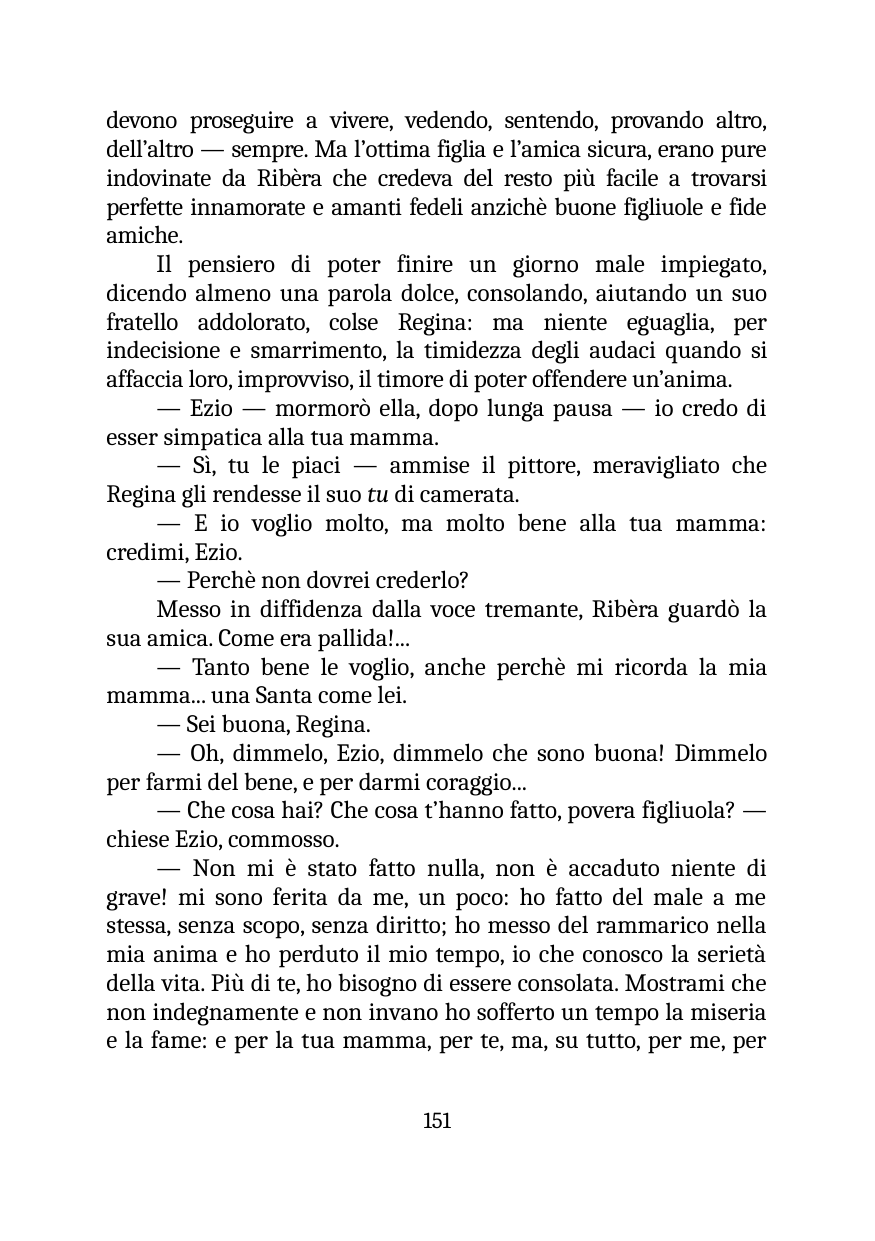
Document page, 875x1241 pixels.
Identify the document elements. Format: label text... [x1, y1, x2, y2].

text devono proseguire a vivere, vedendo, sentendo, provando altro, dell’altro — sempre. Ma l’ottima figlia e l’amica sicura, erano pure indovinate da Ribèra che credeva del resto più facile a trovarsi perfette innamorate e amanti fedeli anzichè buone figliuole e fide amiche. [106, 106, 768, 250]
text — Tanto bene le voglio, anche perchè mi ricorda la mia mamma... una Santa come lei. [106, 652, 768, 710]
text — Sei buona, Regina. [106, 710, 768, 739]
text — Non mi è stato fatto nulla, non è accaduto niente di grave! mi sono ferita da me, un poco: ho fatto del male a me stessa, senza scopo, senza diritto; ho messo del rammarico nella mia anima e ho perduto il mio tempo, io che conosco la serietà della vita. Più di te, ho bisogno di essere consolata. Mostrami che non indegnamente e non invano ho sofferto un tempo la miseria e la fame: e per la tua mamma, per te, ma, su tutto, per me, per [106, 854, 768, 1055]
text — Ezio — mormorò ella, dopo lunga pausa — io credo di esser simpatica alla tua mamma. [106, 394, 768, 451]
text — Che cosa hai? Che cosa t’hanno fatto, povera figliuola? — chiese Ezio, commosso. [106, 796, 768, 854]
text — E io voglio molto, ma molto bene alla tua mamma: credimi, Ezio. [106, 509, 768, 566]
text — Perchè non dovrei crederlo? [106, 566, 768, 595]
text — Oh, dimmelo, Ezio, dimmelo che sono buona! Dimmelo per farmi del bene, e per darmi coraggio... [106, 739, 768, 796]
text — Sì, tu le piaci — ammise il pittore, meravigliato che Regina gli rendesse il suo tu di camerata. [106, 451, 768, 509]
text Il pensiero di poter finire un giorno male impiegato, dicendo almeno una parola dolce, consolando, aiutando un suo fratello addolorato, colse Regina: ma niente eguaglia, per indecisione e smarrimento, la timidezza degli audaci quando si affaccia loro, improvviso, il timore di poter offendere un’anima. [106, 250, 768, 394]
text Messo in diffidenza dalla voce tremante, Ribèra guardò la sua amica. Come era pallida!... [106, 595, 768, 652]
